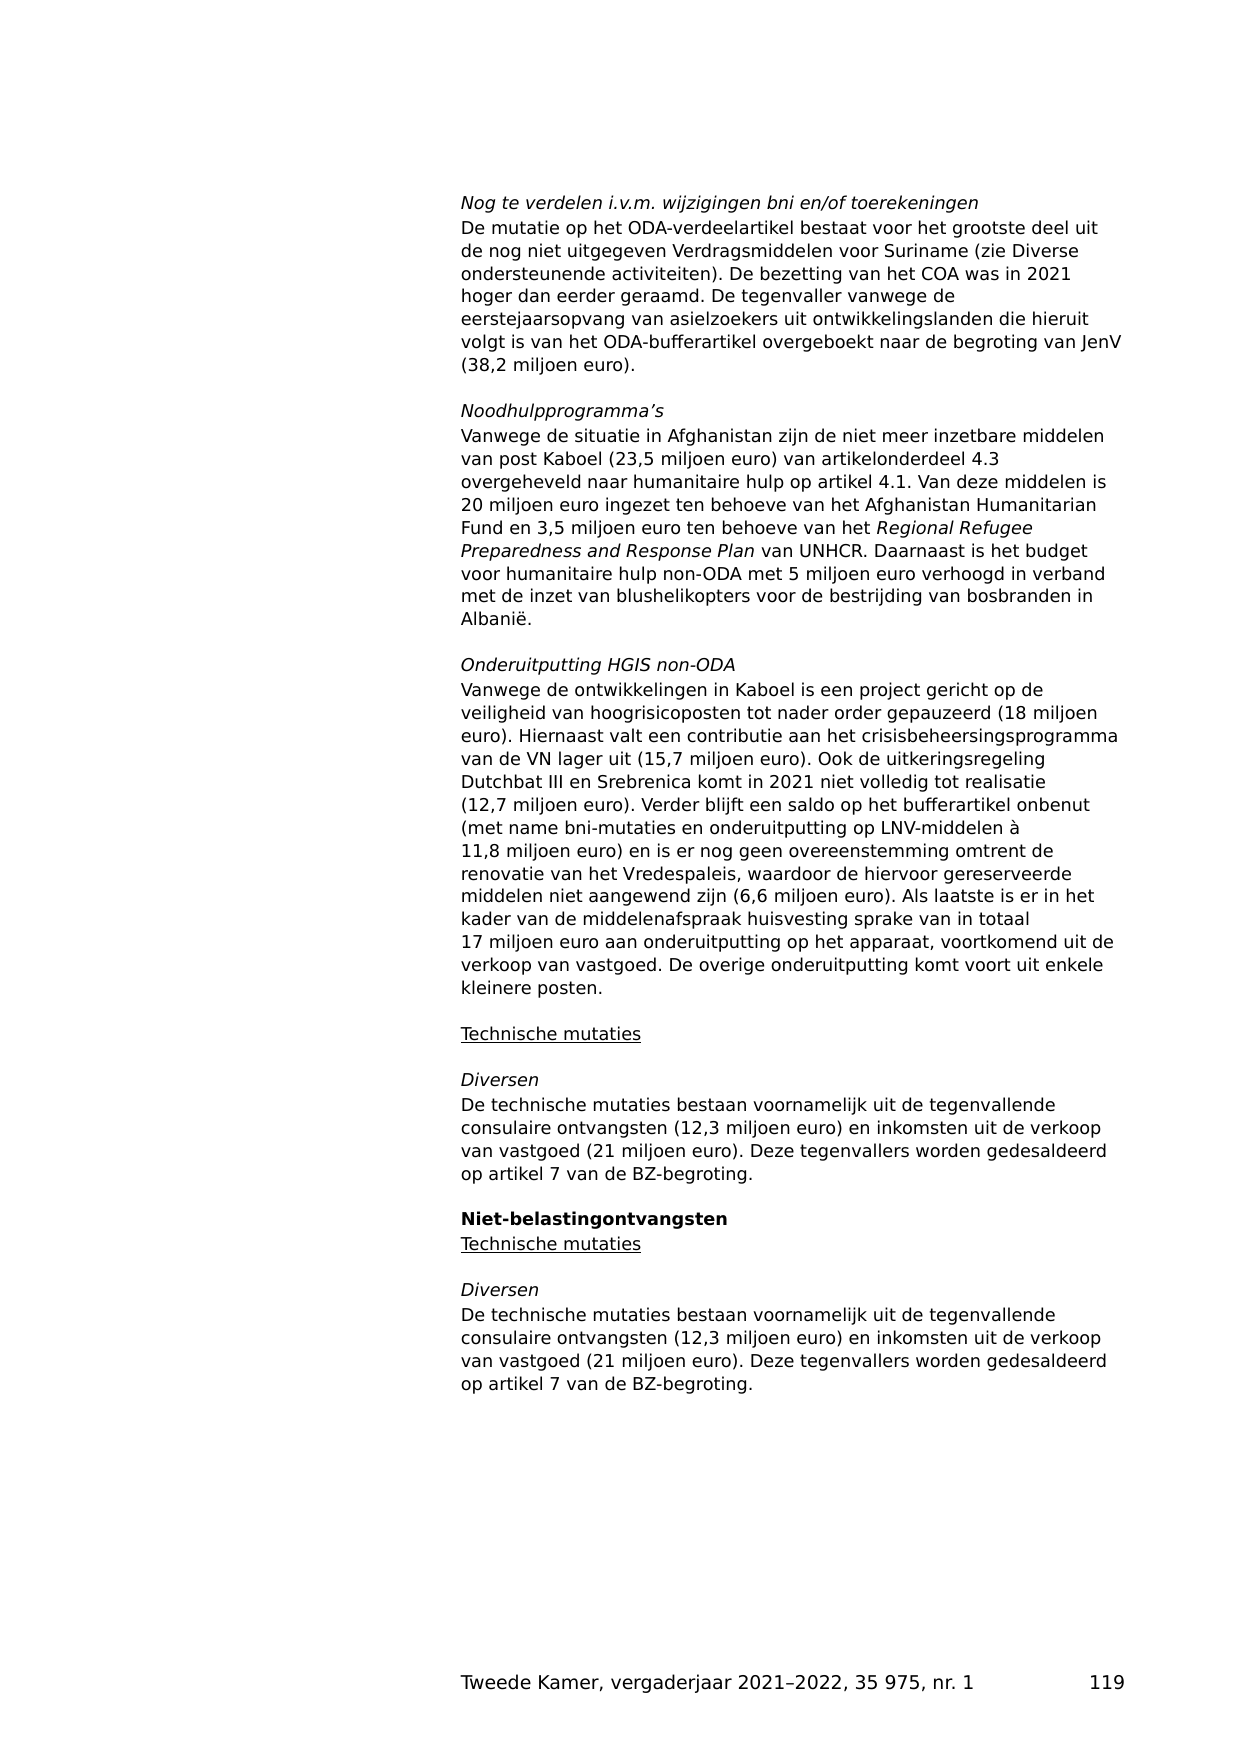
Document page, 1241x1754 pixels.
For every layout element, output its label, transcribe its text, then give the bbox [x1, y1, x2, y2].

text Technische mutaties [461, 1022, 1125, 1045]
text Vanwege de situatie in Afghanistan zijn de niet meer inzetbare middelen van post Kaboel (23,5 miljoen euro) van artikelonderdeel 4.3 overgeheveld naar humanitaire hulp op artikel 4.1. Van deze middelen is 20 miljoen euro ingezet ten behoeve van het Afghanistan Humanitarian Fund en 3,5 miljoen euro ten behoeve van het Regional Refugee Preparedness and Response Plan van UNHCR. Daarnaast is het budget voor humanitaire hulp non-ODA met 5 miljoen euro verhoogd in verband met de inzet van blushelikopters voor de bestrijding van bosbranden in Albanië. [461, 424, 1125, 630]
text De mutatie op het ODA-verdeelartikel bestaat voor het grootste deel uit de nog niet uitgegeven Verdragsmiddelen voor Suriname (zie Diverse ondersteunende activiteiten). De bezetting van het COA was in 2021 hoger dan eerder geraamd. De tegenvaller vanwege de eerstejaarsopvang van asielzoekers uit ontwikkelingslanden die hieruit volgt is van het ODA-bufferartikel overgeboekt naar de begroting van JenV (38,2 miljoen euro). [461, 216, 1125, 376]
text Technische mutaties [461, 1232, 1125, 1255]
text De technische mutaties bestaan voornamelijk uit de tegenvallende consulaire ontvangsten (12,3 miljoen euro) en inkomsten uit de verkoop van vastgoed (21 miljoen euro). Deze tegenvallers worden gedesaldeerd op artikel 7 van de BZ-begroting. [461, 1093, 1125, 1184]
text Niet-belastingontvangsten [461, 1207, 1125, 1230]
text De technische mutaties bestaan voornamelijk uit de tegenvallende consulaire ontvangsten (12,3 miljoen euro) en inkomsten uit de verkoop van vastgoed (21 miljoen euro). Deze tegenvallers worden gedesaldeerd op artikel 7 van de BZ-begroting. [461, 1303, 1125, 1395]
text Noodhulpprogramma’s [461, 399, 1125, 422]
text Nog te verdelen i.v.m. wijzigingen bni en/of toerekeningen [461, 191, 1125, 214]
text Onderuitputting HGIS non-ODA [461, 653, 1125, 676]
text Diversen [461, 1278, 1125, 1301]
text Diversen [461, 1068, 1125, 1091]
text Vanwege de ontwikkelingen in Kaboel is een project gericht op de veiligheid van hoogrisicoposten tot nader order gepauzeerd (18 miljoen euro). Hiernaast valt een contributie aan het crisisbeheersingsprogramma van de VN lager uit (15,7 miljoen euro). Ook de uitkeringsregeling Dutchbat III en Srebrenica komt in 2021 niet volledig tot realisatie (12,7 miljoen euro). Verder blijft een saldo op het bufferartikel onbenut (met name bni-mutaties en onderuitputting op LNV-middelen à 11,8 miljoen euro) en is er nog geen overeenstemming omtrent de renovatie van het Vredespaleis, waardoor de hiervoor gereserveerde middelen niet aangewend zijn (6,6 miljoen euro). Als laatste is er in het kader van de middelenafspraak huisvesting sprake van in totaal 17 miljoen euro aan onderuitputting op het apparaat, voortkomend uit de verkoop van vastgoed. De overige onderuitputting komt voort uit enkele kleinere posten. [461, 678, 1125, 999]
